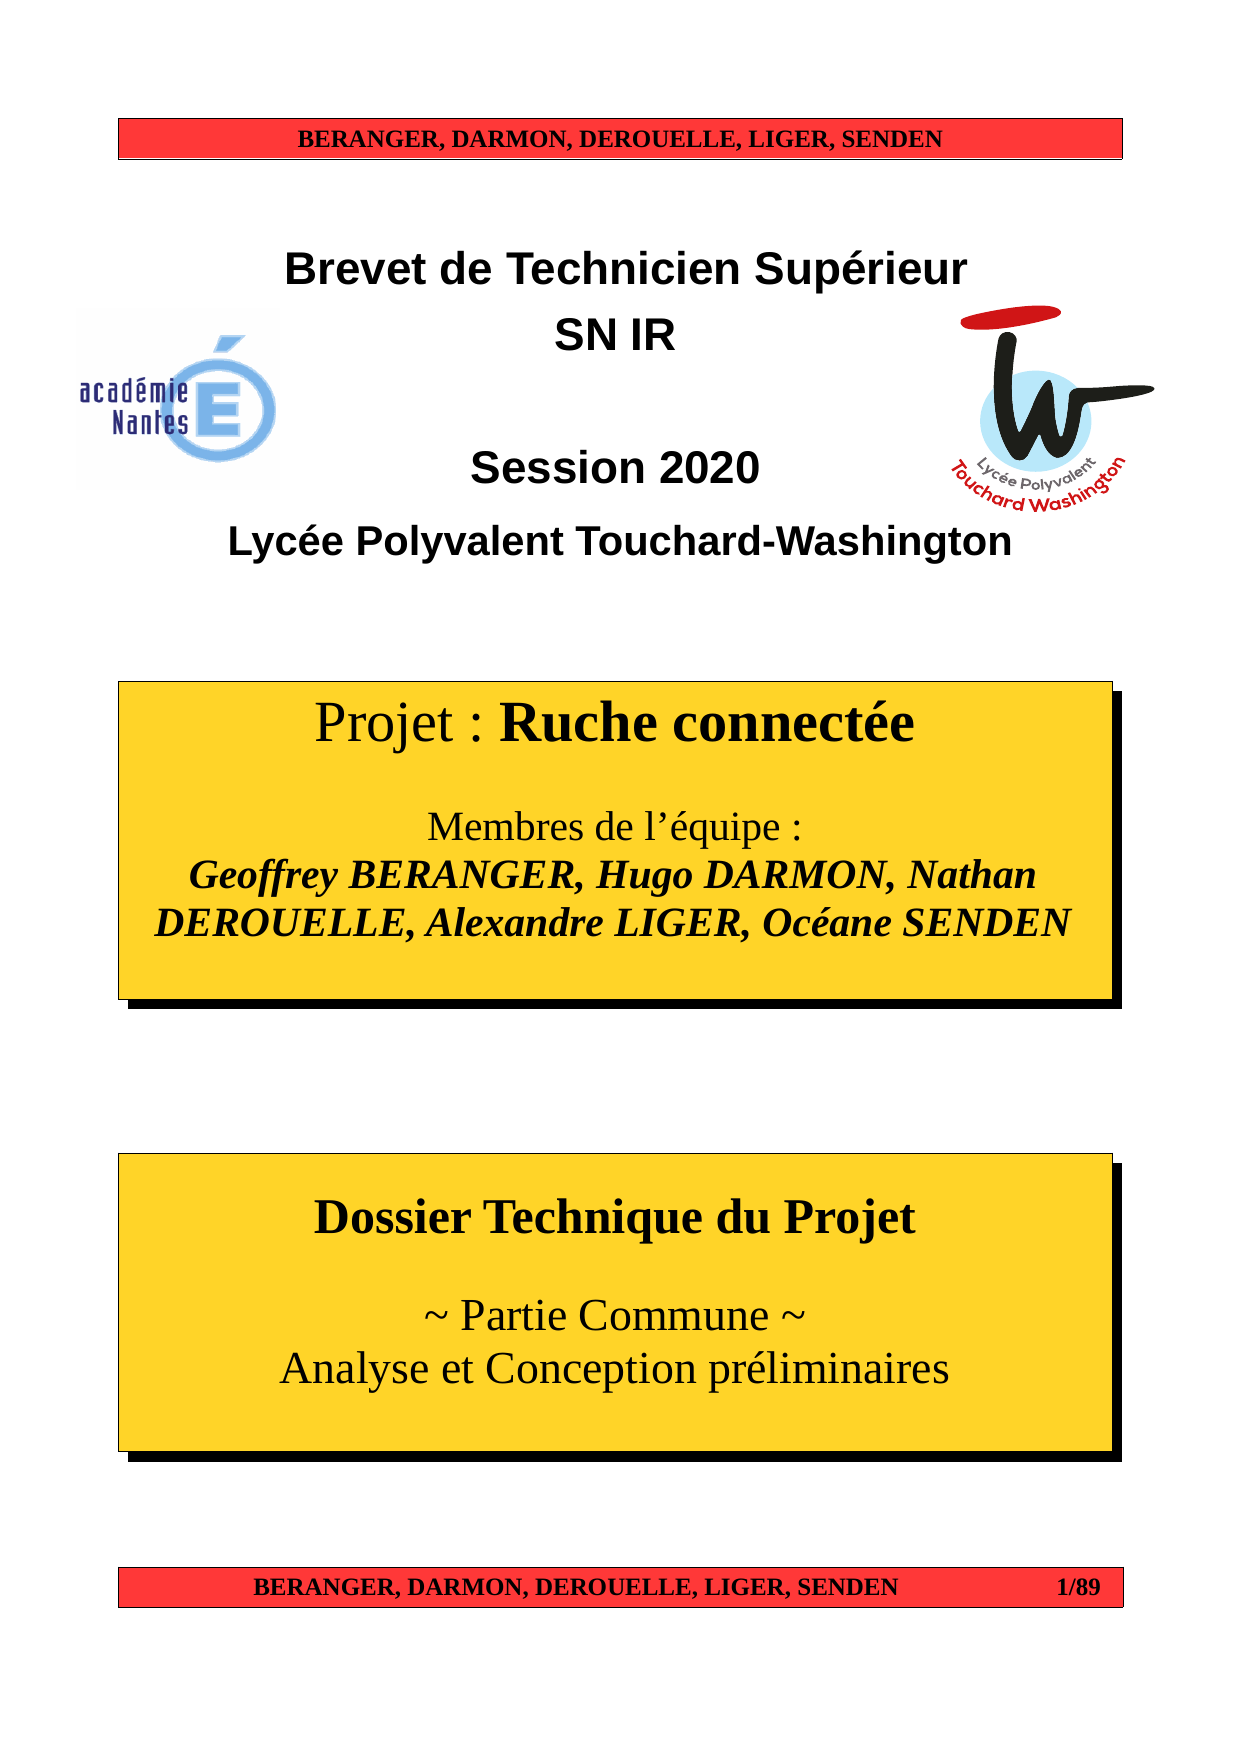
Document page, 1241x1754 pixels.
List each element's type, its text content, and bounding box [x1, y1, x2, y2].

table_header Projet : Ruche connectée Membres de l’équipe : Geoffrey BERANGER, Hugo DARMON, Nathan DEROUELLE, Alexandre LIGER, Océane SENDEN [119, 682, 1112, 999]
text Lycée Polyvalent Touchard-Washington [118, 516, 1122, 564]
title Brevet de Technicien Supérieur [118, 242, 1122, 294]
text SN IR [118, 307, 1122, 360]
table_header Dossier Technique du Projet ~ Partie Commune ~ Analyse et Conception préliminaires [119, 1154, 1112, 1451]
text Session 2020 [118, 441, 1122, 493]
picture [76, 308, 280, 490]
